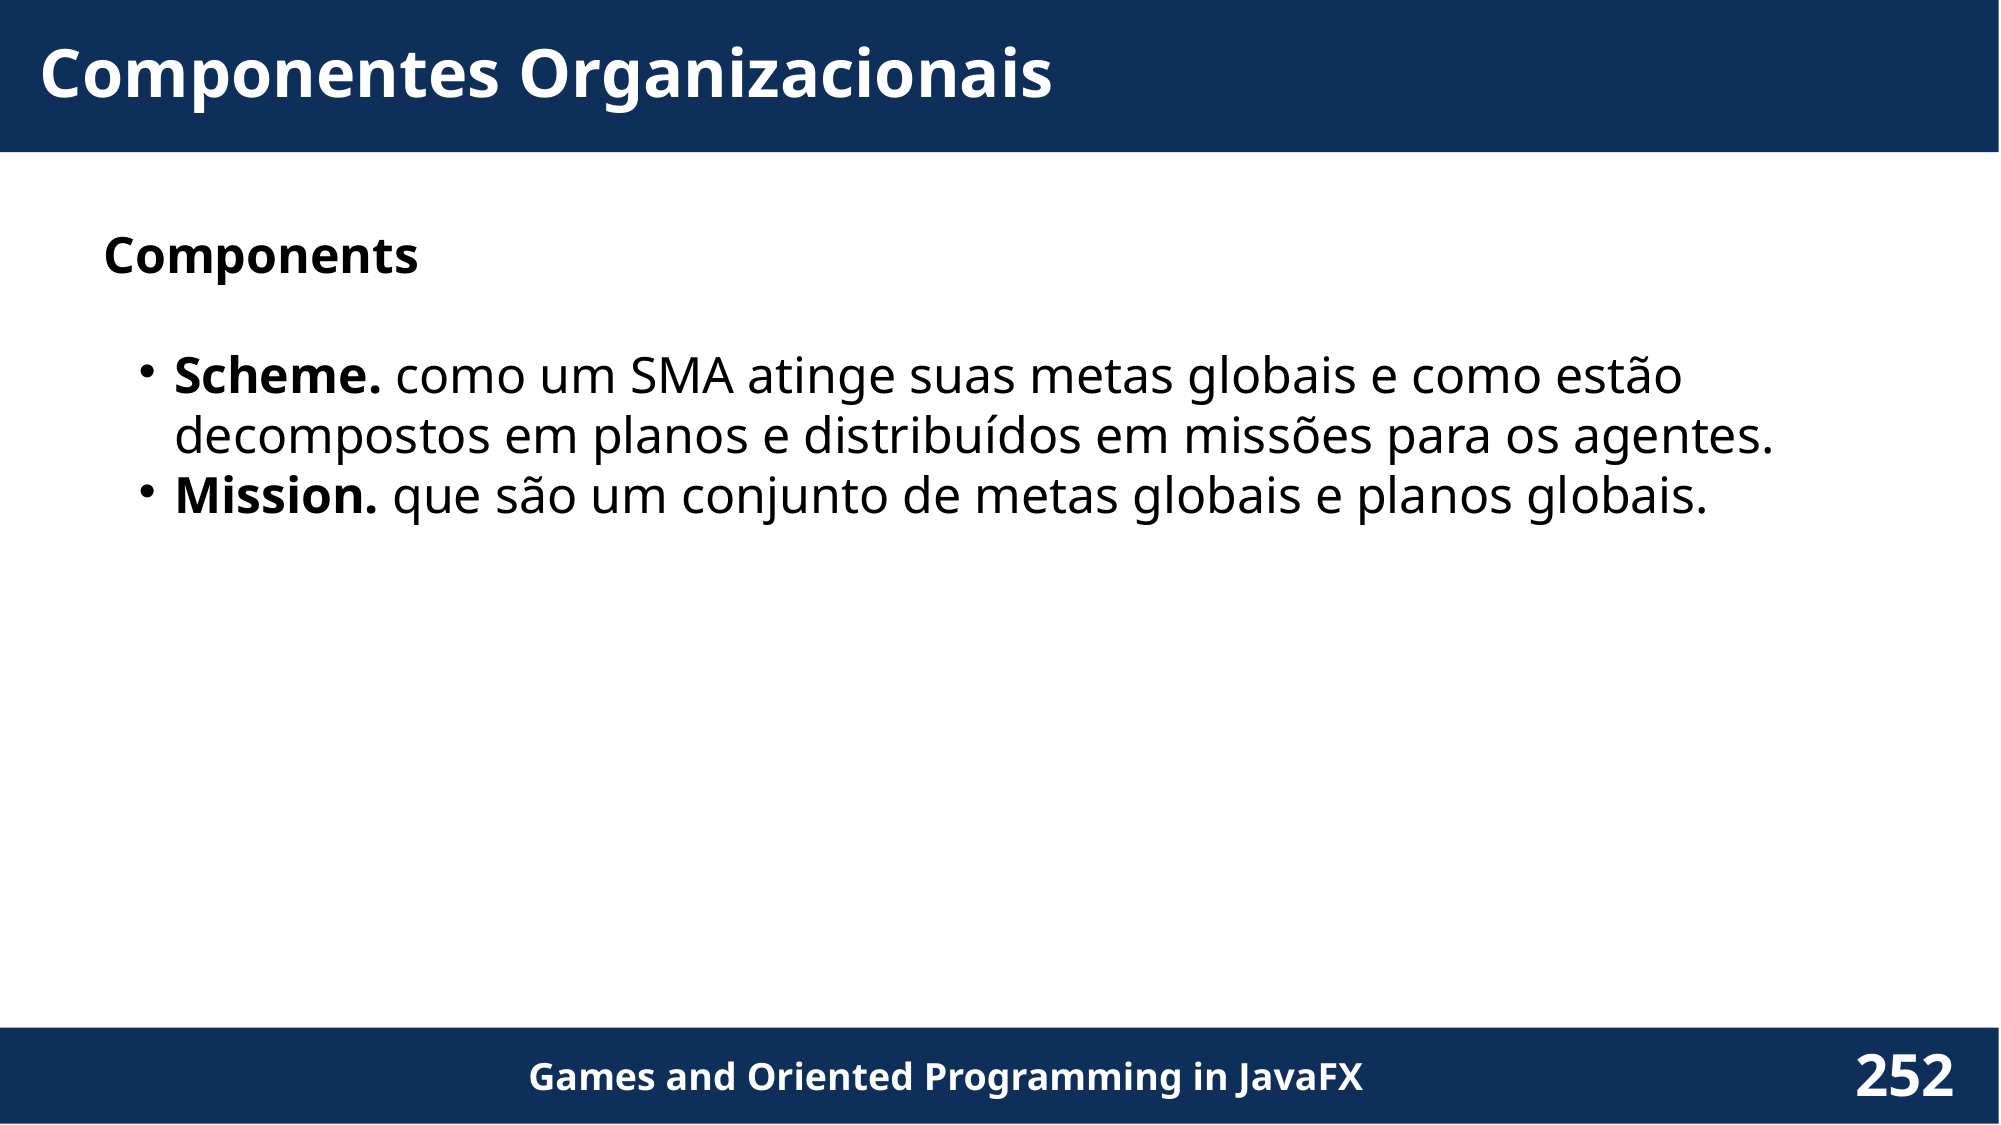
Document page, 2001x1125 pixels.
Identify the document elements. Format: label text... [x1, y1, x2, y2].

text_box Components Scheme. como um SMA atinge suas metas globais e como estão decompostos em planos e distribuídos em missões para os agentes. Mission. que são um conjunto de metas globais e planos globais. [88, 216, 1949, 532]
text_box Componentes Organizacionais [25, 23, 1999, 119]
